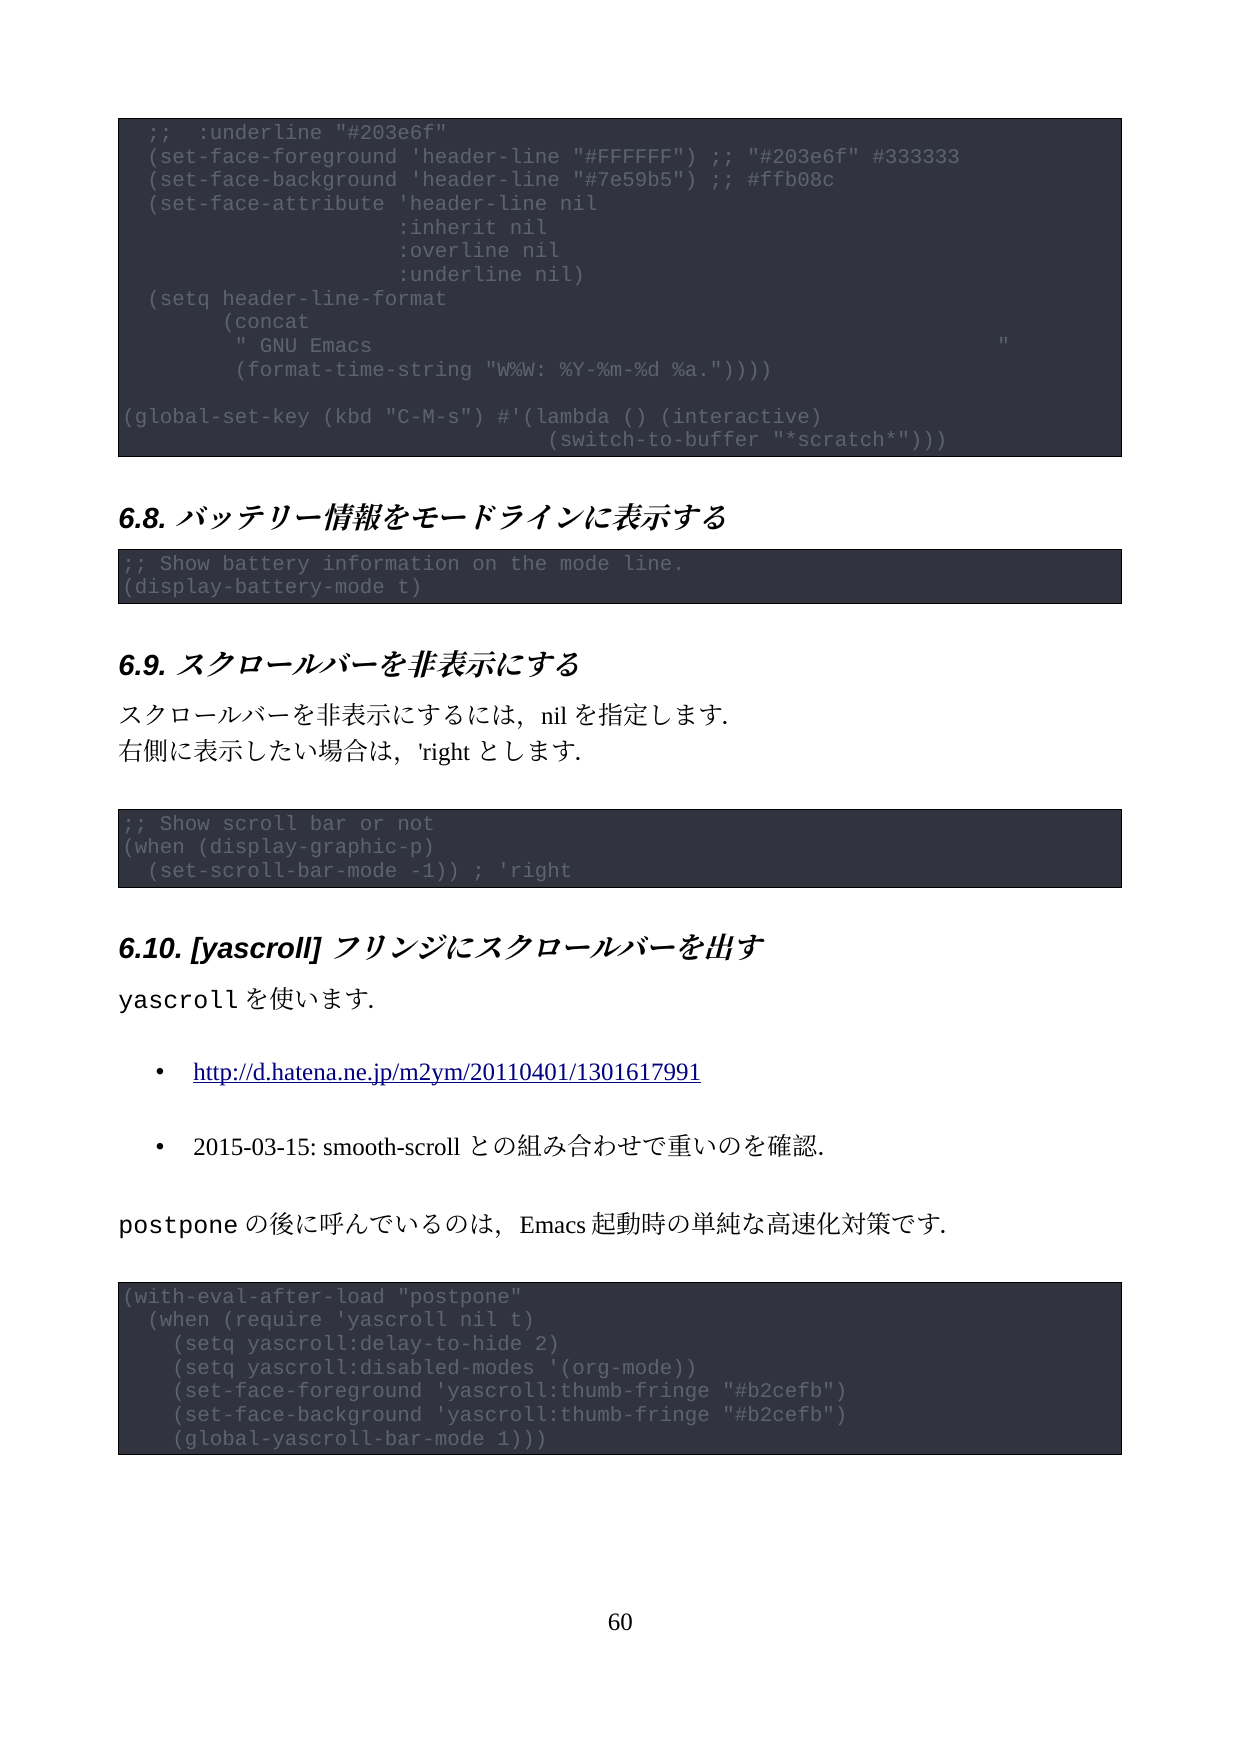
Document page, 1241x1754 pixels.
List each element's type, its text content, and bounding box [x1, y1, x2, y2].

text (format-time-string "W%W: %Y-%m-%d %a.")))) [119, 354, 1121, 378]
text (set-face-attribute 'header-line nil [119, 189, 1121, 213]
text スクロールバーを非表示にするには，nil を指定します． 右側に表示したい場合は，'right とします． [118, 696, 1122, 796]
list 2015-03-15: smooth-scroll との組み合わせで重いのを確認． [156, 1127, 1122, 1192]
text (display-battery-mode t) [119, 572, 1121, 603]
text (setq header-line-format [119, 284, 1121, 307]
text (set-face-foreground 'yascroll:thumb-fringe "#b2cefb") [119, 1376, 1121, 1400]
subtitle バッテリー情報をモードラインに表示する [118, 494, 1122, 536]
text ;; :underline "#203e6f" [119, 119, 1121, 142]
subtitle スクロールバーを非表示にする [118, 641, 1122, 683]
text (set-face-foreground 'header-line "#FFFFFF") ;; "#203e6f" #333333 [119, 142, 1121, 165]
list http://d.hatena.ne.jp/m2ym/20110401/1301617991 [156, 1057, 1122, 1114]
text (global-set-key (kbd "C-M-s") #'(lambda () (interactive) [119, 402, 1121, 426]
text (concat [119, 307, 1121, 331]
text :overline nil [119, 236, 1121, 260]
text yascroll を使います． [118, 979, 1122, 1044]
text (when (display-graphic-p) [119, 833, 1121, 856]
text :inherit nil [119, 213, 1121, 236]
text " GNU Emacs " [119, 331, 1121, 354]
subtitle [yascroll] フリンジにスクロールバーを出す [118, 925, 1122, 967]
text (switch-to-buffer "*scratch*"))) [119, 426, 1121, 456]
text (global-yascroll-bar-mode 1))) [119, 1424, 1121, 1454]
text (set-scroll-bar-mode -1)) ; 'right [119, 856, 1121, 887]
text (setq yascroll:disabled-modes '(org-mode)) [119, 1353, 1121, 1376]
text ;; Show scroll bar or not [119, 810, 1121, 833]
text (setq yascroll:delay-to-hide 2) [119, 1329, 1121, 1353]
text (set-face-background 'yascroll:thumb-fringe "#b2cefb") [119, 1400, 1121, 1424]
text ;; Show battery information on the mode line. [119, 550, 1121, 572]
text (when (require 'yascroll nil t) [119, 1305, 1121, 1329]
text postpone の後に呼んでいるのは，Emacs起動時の単純な高速化対策です． [118, 1204, 1122, 1269]
text (set-face-background 'header-line "#7e59b5") ;; #ffb08c [119, 165, 1121, 189]
text (with-eval-after-load "postpone" [119, 1283, 1121, 1305]
text :underline nil) [119, 260, 1121, 284]
